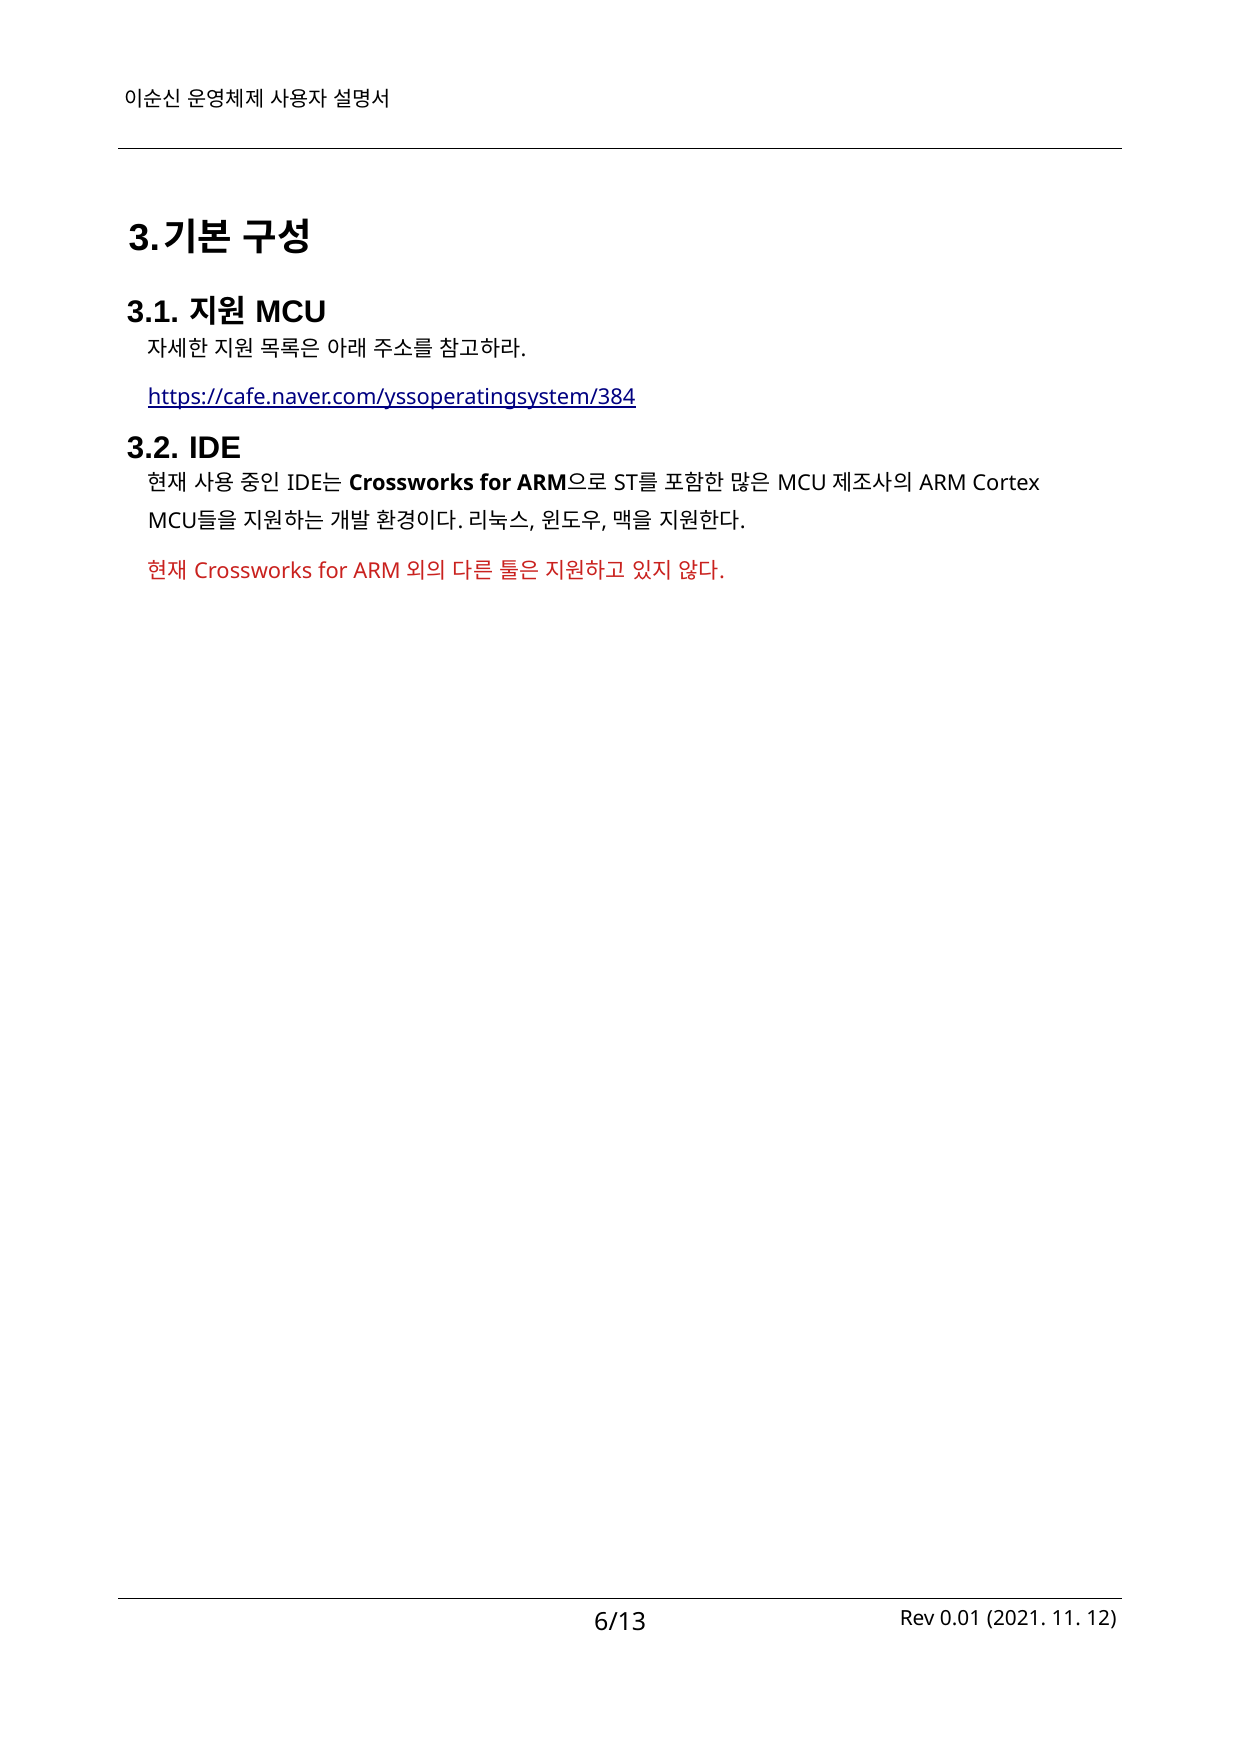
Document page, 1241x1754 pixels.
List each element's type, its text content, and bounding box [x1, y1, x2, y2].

subtitle IDE [118, 429, 1122, 465]
subtitle 지원 MCU [118, 286, 1122, 331]
text 자세한 지원 목록은 아래 주소를 참고하라. [148, 331, 1093, 363]
text https://cafe.naver.com/yssoperatingsystem/384 [148, 381, 1093, 411]
subtitle 기본 구성 [118, 207, 1122, 261]
text 현재 사용 중인 IDE는 Crossworks for ARM으로 ST를 포함한 많은 MCU 제조사의 ARM Cortex MCU들을 지원하는 개발 환경이다. 리눅스, 윈도우, 맥을 지원한다. [148, 465, 1093, 534]
text 현재 Crossworks for ARM 외의 다른 툴은 지원하고 있지 않다. [148, 553, 1093, 584]
